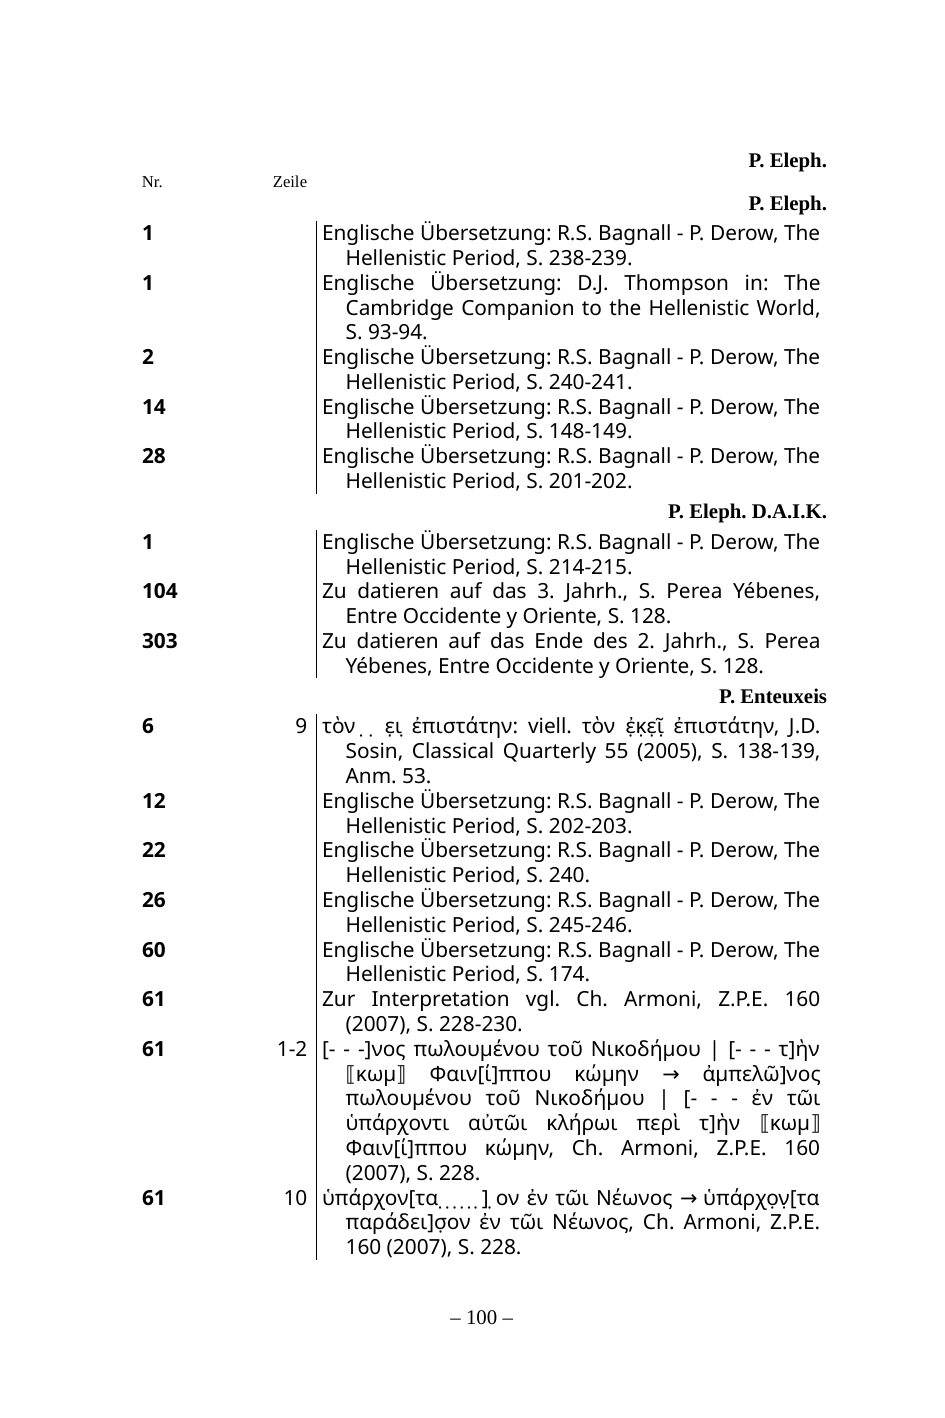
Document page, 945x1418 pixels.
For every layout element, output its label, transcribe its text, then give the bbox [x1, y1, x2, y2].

table_cell Englische Übersetzung: R.S. Bagnall - P. Derow, The Hellenistic Period, S. 202-203. [317, 789, 827, 838]
table_cell [224, 394, 316, 444]
table_cell Zu datieren auf das Ende des 2. Jahrh., S. Perea Yébenes, Entre Occidente y Oriente, S. 128. [317, 629, 827, 678]
table_cell ὑπάρχον[τα ̣ ̣ ̣ ̣ ̣ ̣] ̣ον ἐν τῶι Νέωνος → ὑπάρχο̣ν̣[τα παράδει]σ̣ον ἐν τῶι Νέωνος, Ch. Armoni, Z.P.E. 160 (2007), S. 228. [317, 1185, 827, 1259]
table_cell 60 [136, 937, 224, 987]
table_cell 104 [136, 579, 224, 629]
table_header 6 [136, 714, 224, 788]
table_cell 61 [136, 987, 224, 1036]
table_cell Englische Übersetzung: R.S. Bagnall - P. Derow, The Hellenistic Period, S. 174. [317, 937, 827, 987]
table_cell [224, 345, 316, 394]
table_cell Englische Übersetzung: R.S. Bagnall - P. Derow, The Hellenistic Period, S. 240. [317, 838, 827, 888]
table_cell 303 [136, 629, 224, 678]
table_cell [224, 270, 316, 345]
subtitle P. Eleph. D.A.I.K. [136, 499, 827, 523]
table_cell 28 [136, 444, 224, 493]
table_header Englische Übersetzung: R.S. Bagnall - P. Derow, The Hellenistic Period, S. 238-239. [317, 221, 827, 270]
table_header 9 [224, 714, 316, 788]
subtitle P. Eleph. [136, 191, 827, 215]
table_cell [224, 937, 316, 987]
table_cell 1-2 [224, 1036, 316, 1185]
table_cell 10 [224, 1185, 316, 1259]
table_header τὸν ̣ ̣ ε̣ι̣ ἐπιστάτην: viell. τὸν ἐ̣κ̣ε̣ῖ̣ ἐπιστάτην, J.D. Sosin, Classical Quarterly 55 (2005), S. 138-139, Anm. 53. [317, 714, 827, 788]
table_header [224, 221, 316, 270]
table_cell 1 [136, 270, 224, 345]
table_cell [224, 987, 316, 1036]
table_cell [224, 629, 316, 678]
table_cell Englische Übersetzung: R.S. Bagnall - P. Derow, The Hellenistic Period, S. 240-241. [317, 345, 827, 394]
table_cell Englische Übersetzung: R.S. Bagnall - P. Derow, The Hellenistic Period, S. 245-246. [317, 888, 827, 937]
table_cell Englische Übersetzung: R.S. Bagnall - P. Derow, The Hellenistic Period, S. 201-202. [317, 444, 827, 493]
table_header [224, 530, 316, 579]
table_cell Zu datieren auf das 3. Jahrh., S. Perea Yébenes, Entre Occidente y Oriente, S. 128. [317, 579, 827, 629]
table_cell 22 [136, 838, 224, 888]
table_cell 26 [136, 888, 224, 937]
table_cell Englische Übersetzung: R.S. Bagnall - P. Derow, The Hellenistic Period, S. 148-149. [317, 394, 827, 444]
subtitle P. Enteuxeis [136, 684, 827, 708]
table_cell 61 [136, 1036, 224, 1185]
table_cell [- - -]νος πωλουμένου τοῦ Νικοδήμου | [- - - τ]ὴν ⟦κωμ⟧ Φαιν[ί]ππου κώμην → ἀμπελῶ]νος πωλουμένου τοῦ Νικοδήμου | [- - - ἐν τῶι ὑπάρχοντι αὐτῶι κλήρωι περὶ τ]ὴν ⟦κωμ⟧ Φαιν[ί]ππου κώμην, Ch. Armoni, Z.P.E. 160 (2007), S. 228. [317, 1036, 827, 1185]
table_cell [224, 888, 316, 937]
table_header 1 [136, 530, 224, 579]
table_cell 61 [136, 1185, 224, 1259]
table_cell [224, 444, 316, 493]
table_cell 14 [136, 394, 224, 444]
table_cell Englische Übersetzung: D.J. Thompson in: The Cambridge Companion to the Hellenistic World, S. 93-94. [317, 270, 827, 345]
table_cell 2 [136, 345, 224, 394]
table_cell [224, 789, 316, 838]
table_header 1 [136, 221, 224, 270]
table_cell Zur Interpretation vgl. Ch. Armoni, Z.P.E. 160 (2007), S. 228-230. [317, 987, 827, 1036]
table_cell [224, 838, 316, 888]
table_cell 12 [136, 789, 224, 838]
table_header Englische Übersetzung: R.S. Bagnall - P. Derow, The Hellenistic Period, S. 214-215. [317, 530, 827, 579]
table_cell [224, 579, 316, 629]
